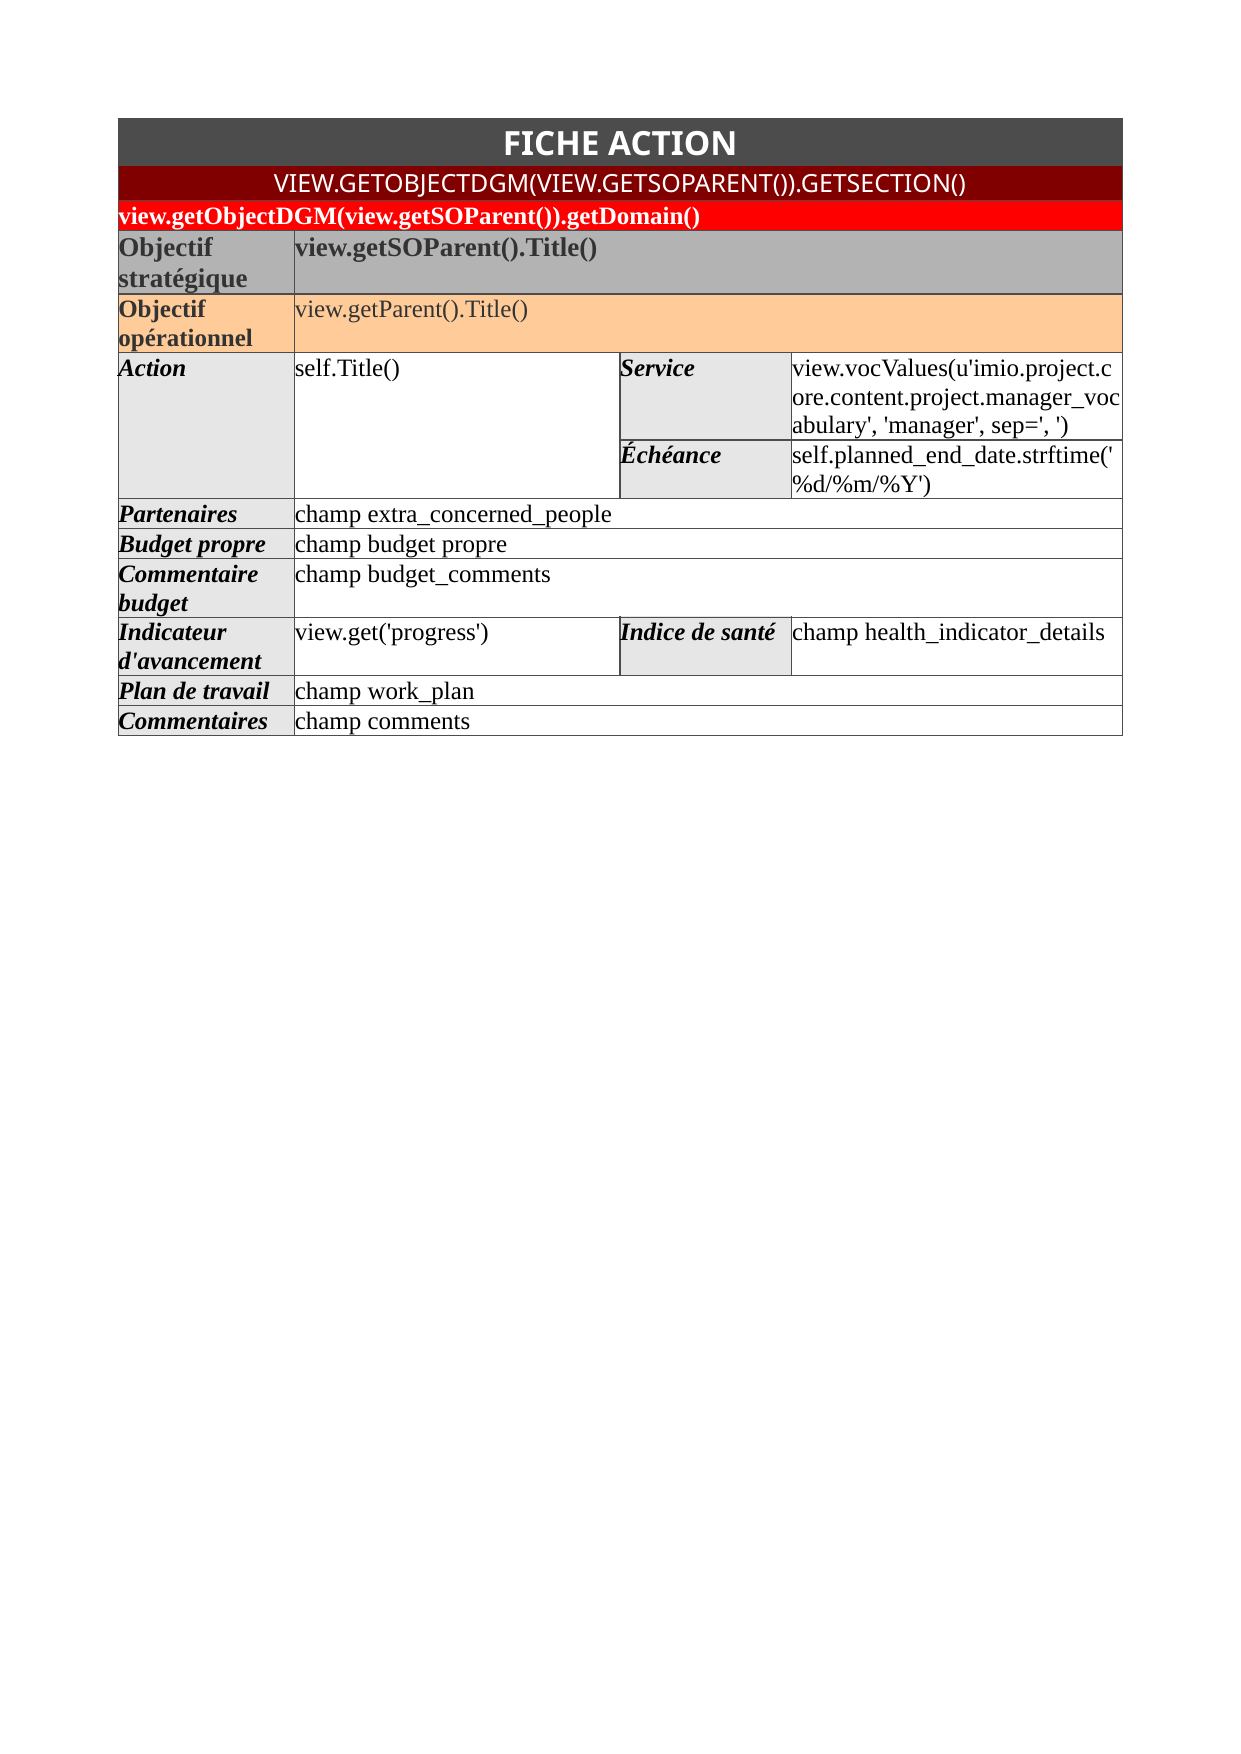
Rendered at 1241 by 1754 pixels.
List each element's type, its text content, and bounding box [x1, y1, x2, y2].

table_cell Objectif opérationnel [119, 295, 294, 352]
table_cell Objectif stratégique [119, 231, 294, 293]
table_cell Commentaire budget [119, 559, 294, 616]
table_cell champ comments [295, 706, 1122, 735]
table_cell Échéance [621, 441, 791, 498]
table_cell Indicateur d'avancement [119, 618, 294, 675]
table_cell view.vocValues(u'imio.project.core.content.project.manager_vocabulary', 'manager', sep=', ') [792, 353, 1122, 439]
table_cell Service [621, 353, 791, 439]
table_cell Commentaires [119, 706, 294, 735]
table_cell champ budget propre [295, 529, 1122, 558]
table_cell Partenaires [119, 499, 294, 528]
table_cell champ work_plan [295, 676, 1122, 705]
table_cell Budget propre [119, 529, 294, 558]
table_cell champ extra_concerned_people [295, 499, 1122, 528]
table_cell self.Title() [295, 353, 619, 498]
table_cell view.getSOParent().Title() [295, 231, 1122, 293]
table_cell champ budget_comments [295, 559, 1122, 616]
table_cell Plan de travail [119, 676, 294, 705]
table_cell self.planned_end_date.strftime('%d/%m/%Y') [792, 441, 1122, 498]
table_cell Indice de santé [621, 618, 791, 675]
table_cell Action [119, 353, 294, 498]
table_cell champ health_indicator_details [792, 618, 1122, 675]
table_cell view.get('progress') [295, 618, 619, 675]
table_cell view.getParent().Title() [295, 295, 1122, 352]
